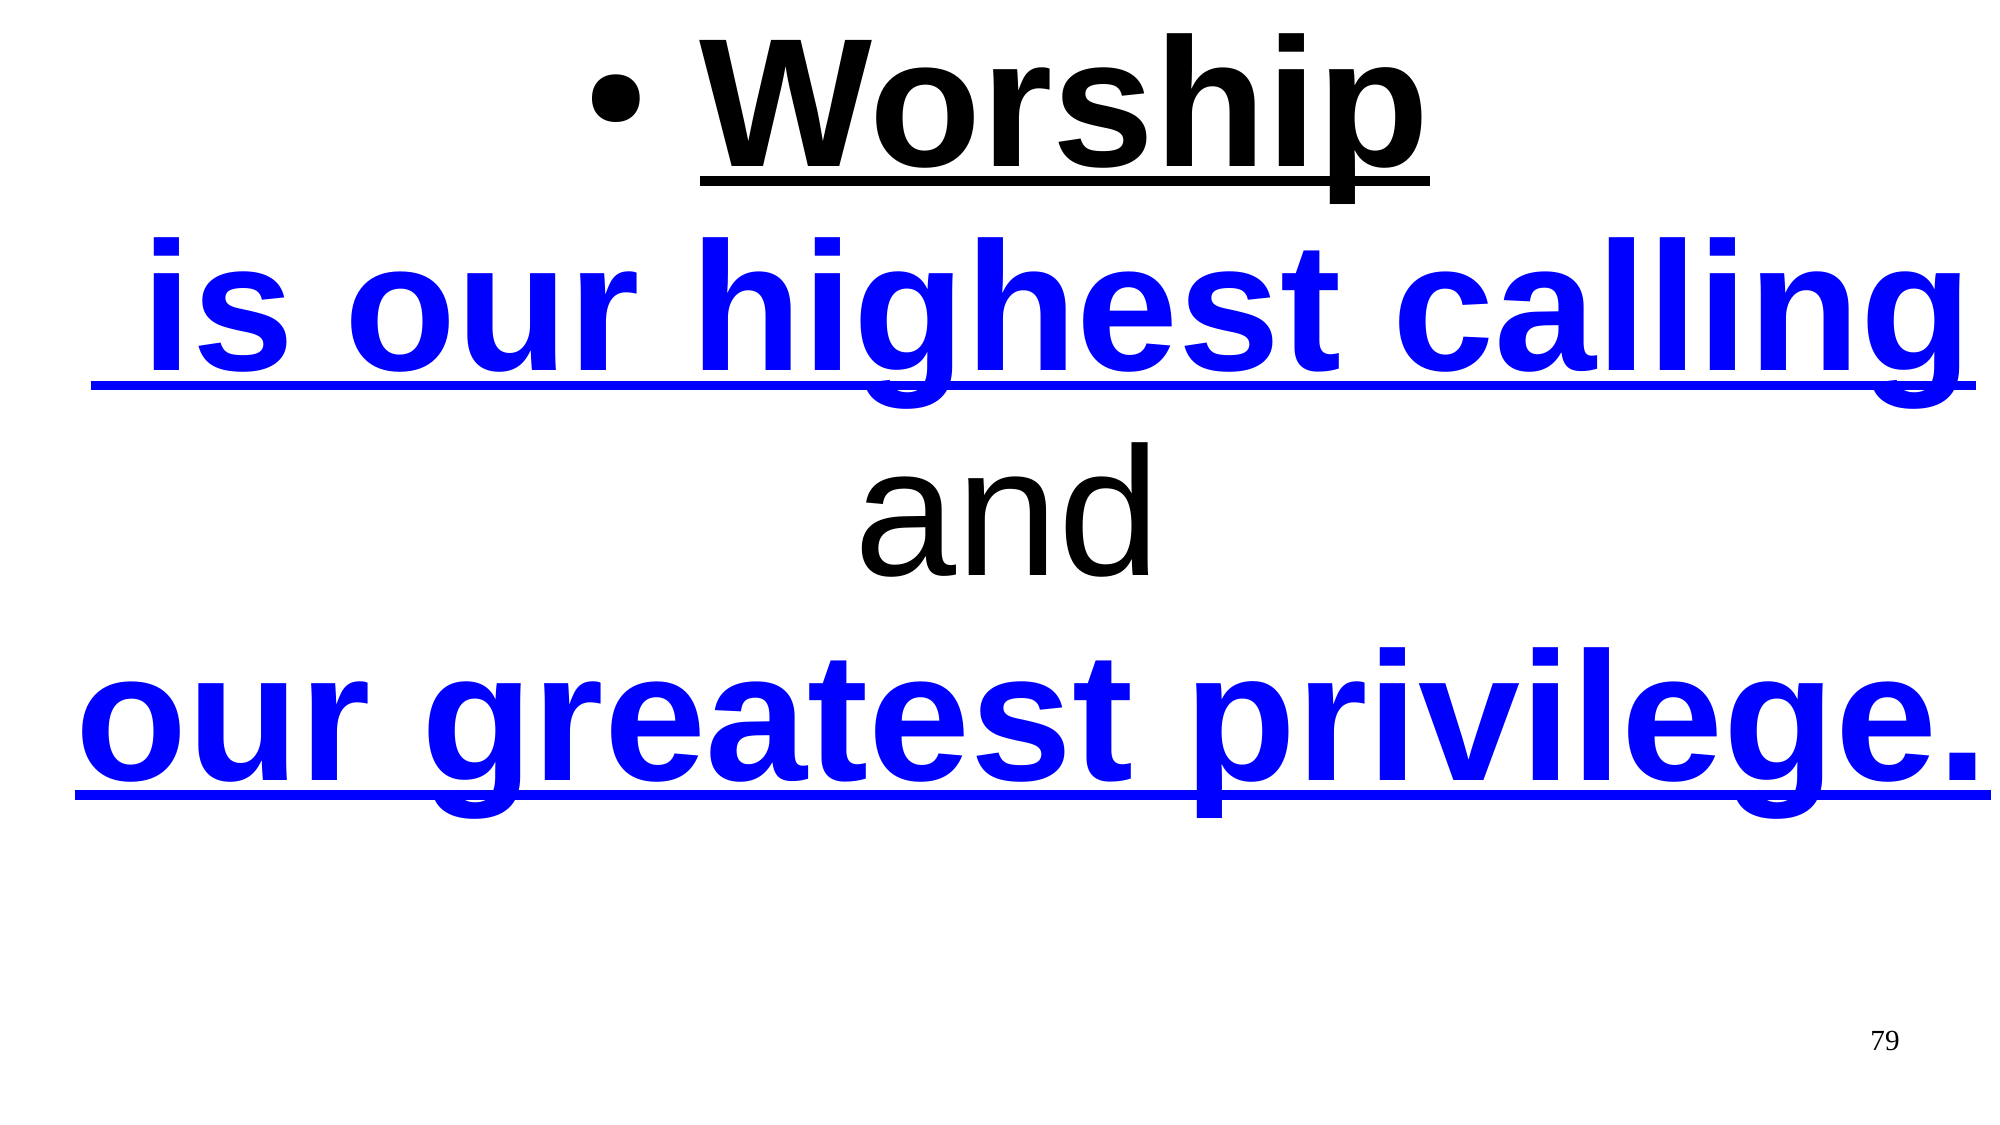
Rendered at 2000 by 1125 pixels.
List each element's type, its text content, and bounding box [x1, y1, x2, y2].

list Worship is our highest calling and our greatest privilege. [0, 0, 1996, 1123]
